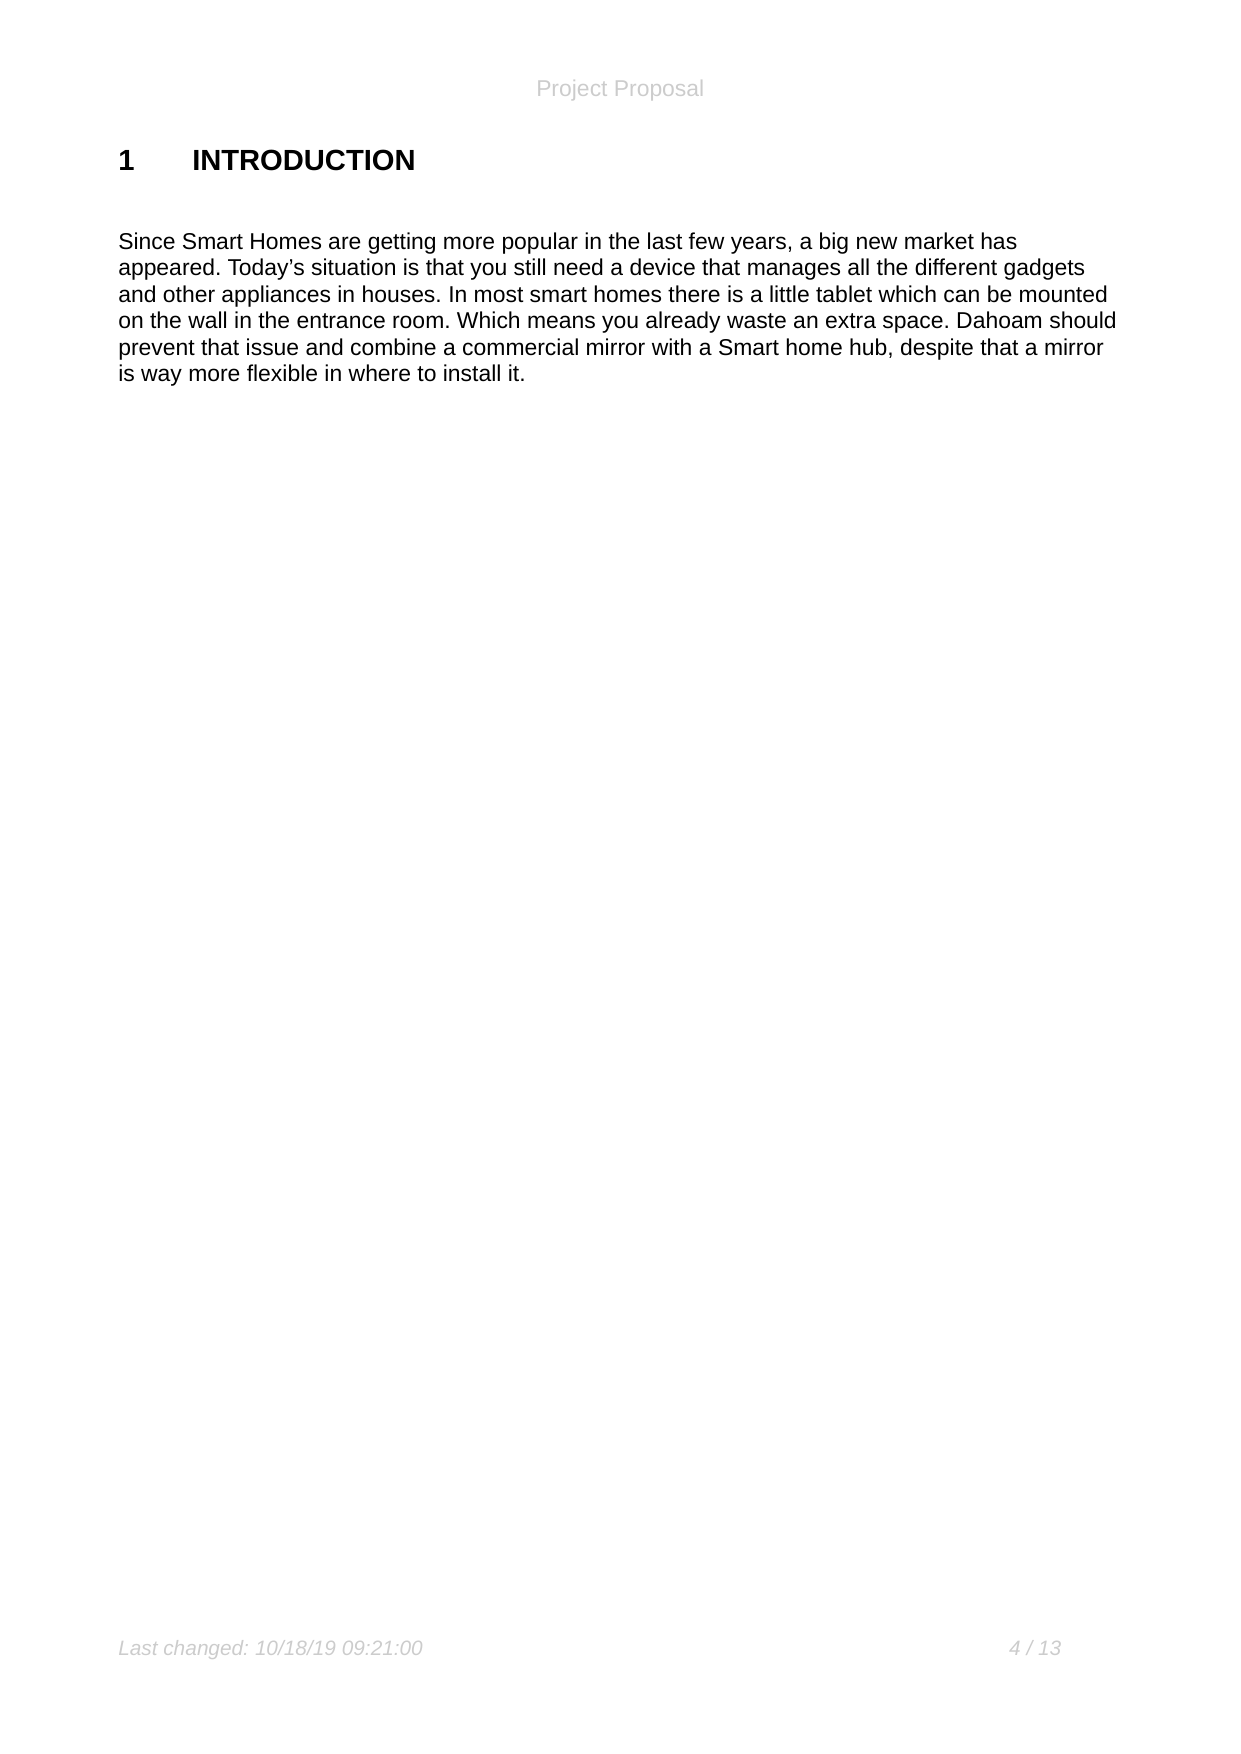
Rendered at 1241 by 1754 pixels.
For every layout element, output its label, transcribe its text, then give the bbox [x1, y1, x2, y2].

text Since Smart Homes are getting more popular in the last few years, a big new market has appeared. Today’s situation is that you still need a device that manages all the different gadgets and other appliances in houses. In most smart homes there is a little tablet which can be mounted on the wall in the entrance room. Which means you already waste an extra space. Dahoam should prevent that issue and combine a commercial mirror with a Smart home hub, despite that a mirror is way more flexible in where to install it. [118, 228, 1122, 386]
subtitle Introduction [118, 143, 1122, 177]
